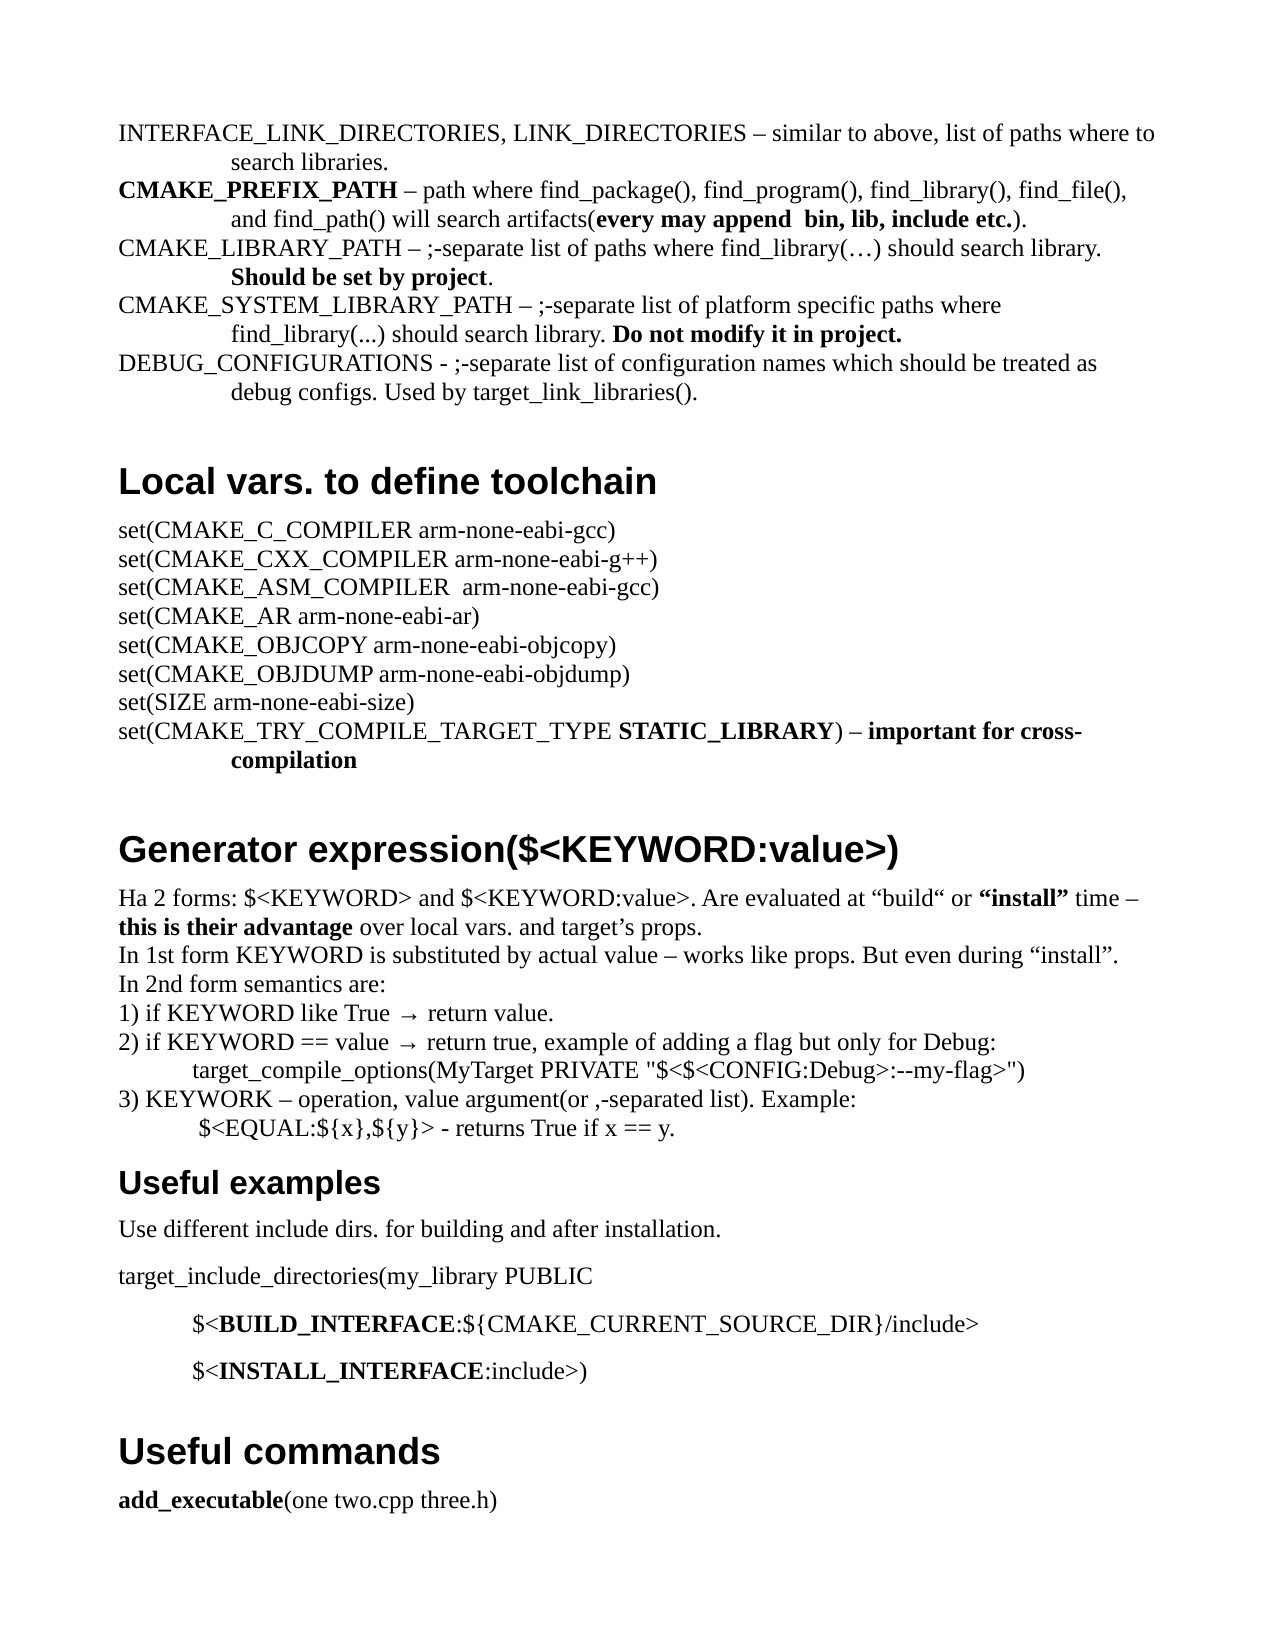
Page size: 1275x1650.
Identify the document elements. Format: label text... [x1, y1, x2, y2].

text CMAKE_LIBRARY_PATH – ;-separate list of paths where find_library(…) should search library. Should be set by project. [118, 233, 1157, 291]
text In 2nd form semantics are: [118, 969, 1157, 998]
text set(CMAKE_CXX_COMPILER arm-none-eabi-g++) [118, 544, 1157, 572]
text add_executable(one two.cpp three.h) [118, 1485, 1157, 1513]
text DEBUG_CONFIGURATIONS - ;-separate list of configuration names which should be treated as debug configs. Used by target_link_libraries(). [118, 348, 1157, 406]
subtitle Useful examples [118, 1163, 1157, 1201]
text set(CMAKE_TRY_COMPILE_TARGET_TYPE STATIC_LIBRARY) – important for cross-compilation [118, 716, 1157, 774]
text 1) if KEYWORD like True → return value. [118, 998, 1157, 1027]
text target_compile_options(MyTarget PRIVATE "$<$<CONFIG:Debug>:--my-flag>") [118, 1056, 1157, 1084]
subtitle Generator expression($<KEYWORD:value>) [118, 827, 1157, 871]
text 2) if KEYWORD == value → return true, example of adding a flag but only for Debug: [118, 1027, 1157, 1056]
text INTERFACE_LINK_DIRECTORIES, LINK_DIRECTORIES – similar to above, list of paths where to search libraries. [118, 118, 1157, 176]
text CMAKE_SYSTEM_LIBRARY_PATH – ;-separate list of platform specific paths where find_library(...) should search library. Do not modify it in project. [118, 291, 1157, 348]
text $<EQUAL:${x},${y}> - returns True if x == y. [118, 1113, 1157, 1142]
text set(CMAKE_OBJCOPY arm-none-eabi-objcopy) [118, 630, 1157, 659]
text Ha 2 forms: $<KEYWORD> and $<KEYWORD:value>. Are evaluated at “build“ or “install” time – this is their advantage over local vars. and target’s props. [118, 883, 1157, 941]
text target_include_directories(my_library PUBLIC [118, 1261, 1157, 1290]
text $<BUILD_INTERFACE:${CMAKE_CURRENT_SOURCE_DIR}/include> [118, 1309, 1157, 1338]
text set(CMAKE_OBJDUMP arm-none-eabi-objdump) [118, 659, 1157, 687]
text In 1st form KEYWORD is substituted by actual value – works like props. But even during “install”. [118, 941, 1157, 969]
text set(CMAKE_ASM_COMPILER arm-none-eabi-gcc) [118, 572, 1157, 601]
text 3) KEYWORK – operation, value argument(or ,-separated list). Example: [118, 1084, 1157, 1113]
subtitle Local vars. to define toolchain [118, 459, 1157, 502]
text set(CMAKE_C_COMPILER arm-none-eabi-gcc) [118, 515, 1157, 544]
text set(CMAKE_AR arm-none-eabi-ar) [118, 601, 1157, 630]
text CMAKE_PREFIX_PATH – path where find_package(), find_program(), find_library(), find_file(), and find_path() will search artifacts(every may append bin, lib, include etc.). [118, 176, 1157, 233]
subtitle Useful commands [118, 1429, 1157, 1472]
text Use different include dirs. for building and after installation. [118, 1214, 1157, 1242]
text $<INSTALL_INTERFACE:include>) [118, 1356, 1157, 1385]
text set(SIZE arm-none-eabi-size) [118, 687, 1157, 716]
